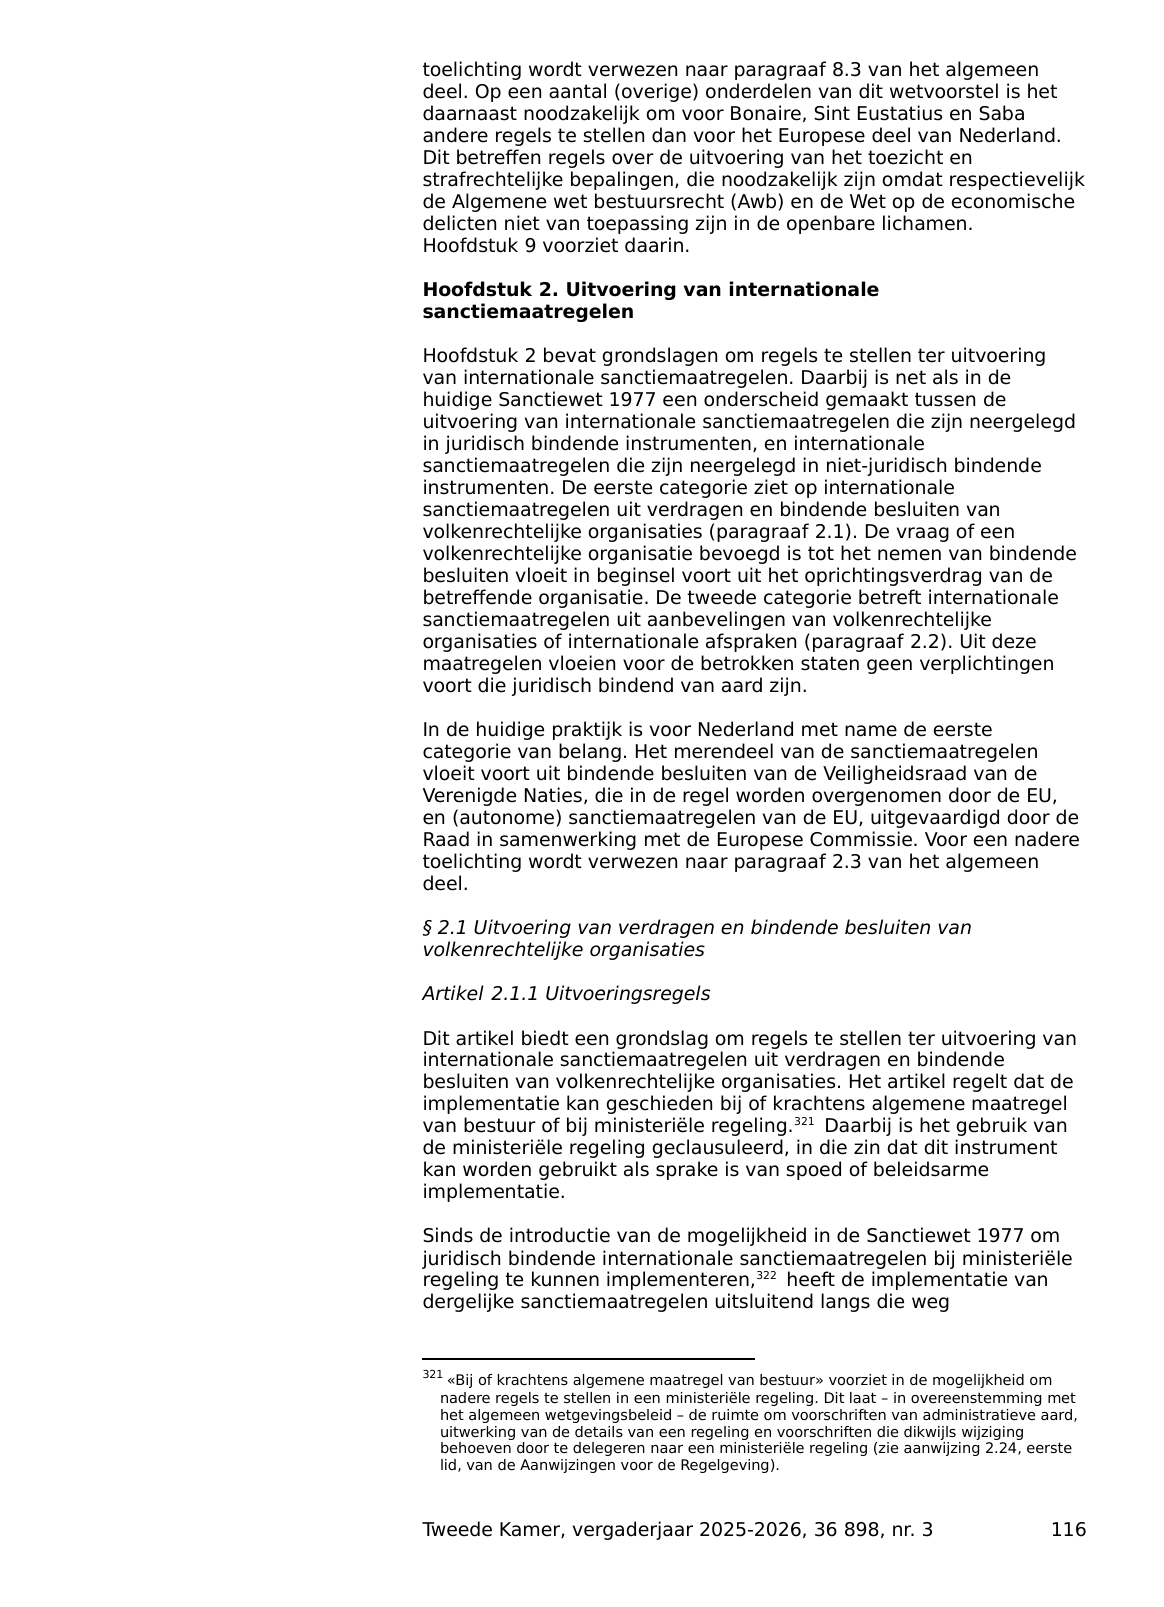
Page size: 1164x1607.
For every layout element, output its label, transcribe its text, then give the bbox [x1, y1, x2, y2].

text Dit artikel biedt een grondslag om regels te stellen ter uitvoering van internationale sanctiemaatregelen uit verdragen en bindende besluiten van volkenrechtelijke organisaties. Het artikel regelt dat de implementatie kan geschieden bij of krachtens algemene maatregel van bestuur of bij ministeriële regeling. Daarbij is het gebruik van de ministeriële regeling geclausuleerd, in die zin dat dit instrument kan worden gebruikt als sprake is van spoed of beleidsarme implementatie. [422, 1027, 1087, 1203]
subtitle Artikel 2.1.1 Uitvoeringsregels [422, 983, 1087, 1005]
text toelichting wordt verwezen naar paragraaf 8.3 van het algemeen deel. Op een aantal (overige) onderdelen van dit wetvoorstel is het daarnaast noodzakelijk om voor Bonaire, Sint Eustatius en Saba andere regels te stellen dan voor het Europese deel van Nederland. Dit betreffen regels over de uitvoering van het toezicht en strafrechtelijke bepalingen, die noodzakelijk zijn omdat respectievelijk de Algemene wet bestuursrecht (Awb) en de Wet op de economische delicten niet van toepassing zijn in de openbare lichamen. Hoofdstuk 9 voorziet daarin. [422, 59, 1087, 257]
text Sinds de introductie van de mogelijkheid in de Sanctiewet 1977 om juridisch bindende internationale sanctiemaatregelen bij ministeriële regeling te kunnen implementeren, heeft de implementatie van dergelijke sanctiemaatregelen uitsluitend langs die weg [422, 1225, 1087, 1313]
subtitle § 2.1 Uitvoering van verdragen en bindende besluiten van volkenrechtelijke organisaties [422, 917, 1087, 961]
text Hoofdstuk 2 bevat grondslagen om regels te stellen ter uitvoering van internationale sanctiemaatregelen. Daarbij is net als in de huidige Sanctiewet 1977 een onderscheid gemaakt tussen de uitvoering van internationale sanctiemaatregelen die zijn neergelegd in juridisch bindende instrumenten, en internationale sanctiemaatregelen die zijn neergelegd in niet-juridisch bindende instrumenten. De eerste categorie ziet op internationale sanctiemaatregelen uit verdragen en bindende besluiten van volkenrechtelijke organisaties (paragraaf 2.1). De vraag of een volkenrechtelijke organisatie bevoegd is tot het nemen van bindende besluiten vloeit in beginsel voort uit het oprichtingsverdrag van de betreffende organisatie. De tweede categorie betreft internationale sanctiemaatregelen uit aanbevelingen van volkenrechtelijke organisaties of internationale afspraken (paragraaf 2.2). Uit deze maatregelen vloeien voor de betrokken staten geen verplichtingen voort die juridisch bindend van aard zijn. [422, 345, 1087, 697]
text In de huidige praktijk is voor Nederland met name de eerste categorie van belang. Het merendeel van de sanctiemaatregelen vloeit voort uit bindende besluiten van de Veiligheidsraad van de Verenigde Naties, die in de regel worden overgenomen door de EU, en (autonome) sanctiemaatregelen van de EU, uitgevaardigd door de Raad in samenwerking met de Europese Commissie. Voor een nadere toelichting wordt verwezen naar paragraaf 2.3 van het algemeen deel. [422, 719, 1087, 895]
subtitle Hoofdstuk 2. Uitvoering van internationale sanctiemaatregelen [422, 279, 1087, 323]
text «Bij of krachtens algemene maatregel van bestuur» voorziet in de mogelijkheid om nadere regels te stellen in een ministeriële regeling. Dit laat – in overeenstemming met het algemeen wetgevingsbeleid – de ruimte om voorschriften van administratieve aard, uitwerking van de details van een regeling en voorschriften die dikwijls wijziging behoeven door te delegeren naar een ministeriële regeling (zie aanwijzing 2.24, eerste lid, van de Aanwijzingen voor de Regelgeving). [422, 1368, 1087, 1474]
